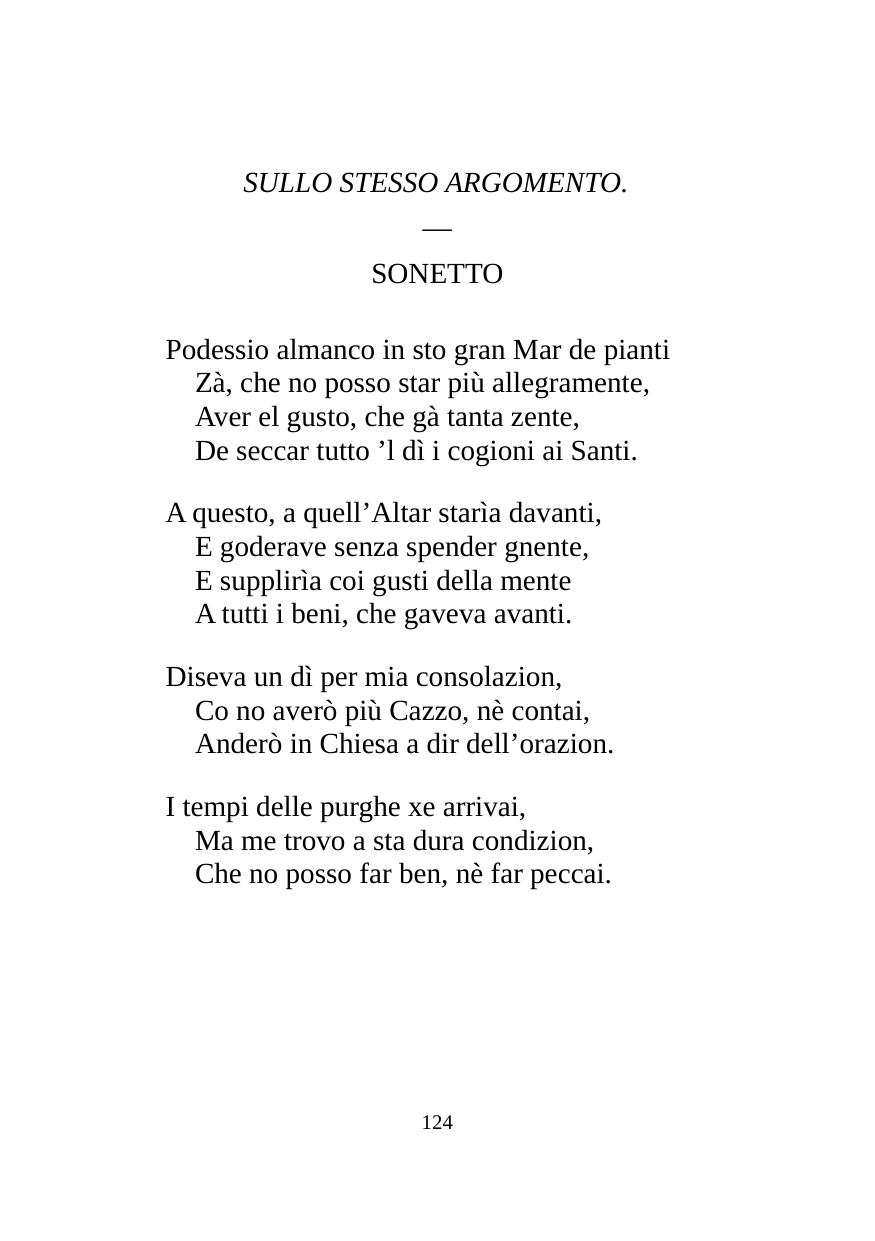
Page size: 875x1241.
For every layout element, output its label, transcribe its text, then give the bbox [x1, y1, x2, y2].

text SONETTO [106, 257, 768, 290]
subtitle SULLO STESSO ARGOMENTO. [106, 165, 768, 199]
text A questo, a quell’Altar starìa davanti, E goderave senza spender gnente, E supplirìa coi gusti della mente A tutti i beni, che gaveva avanti. [165, 496, 768, 630]
text Podessio almanco in sto gran Mar de pianti Zà, che no posso star più allegramente, Aver el gusto, che gà tanta zente, De seccar tutto ’l dì i cogioni ai Santi. [165, 332, 768, 466]
text — [106, 211, 768, 244]
text Diseva un dì per mia consolazion, Co no averò più Cazzo, nè contai, Anderò in Chiesa a dir dell’orazion. [165, 659, 768, 760]
text I tempi delle purghe xe arrivai, Ma me trovo a sta dura condizion, Che no posso far ben, nè far peccai. [165, 789, 768, 890]
